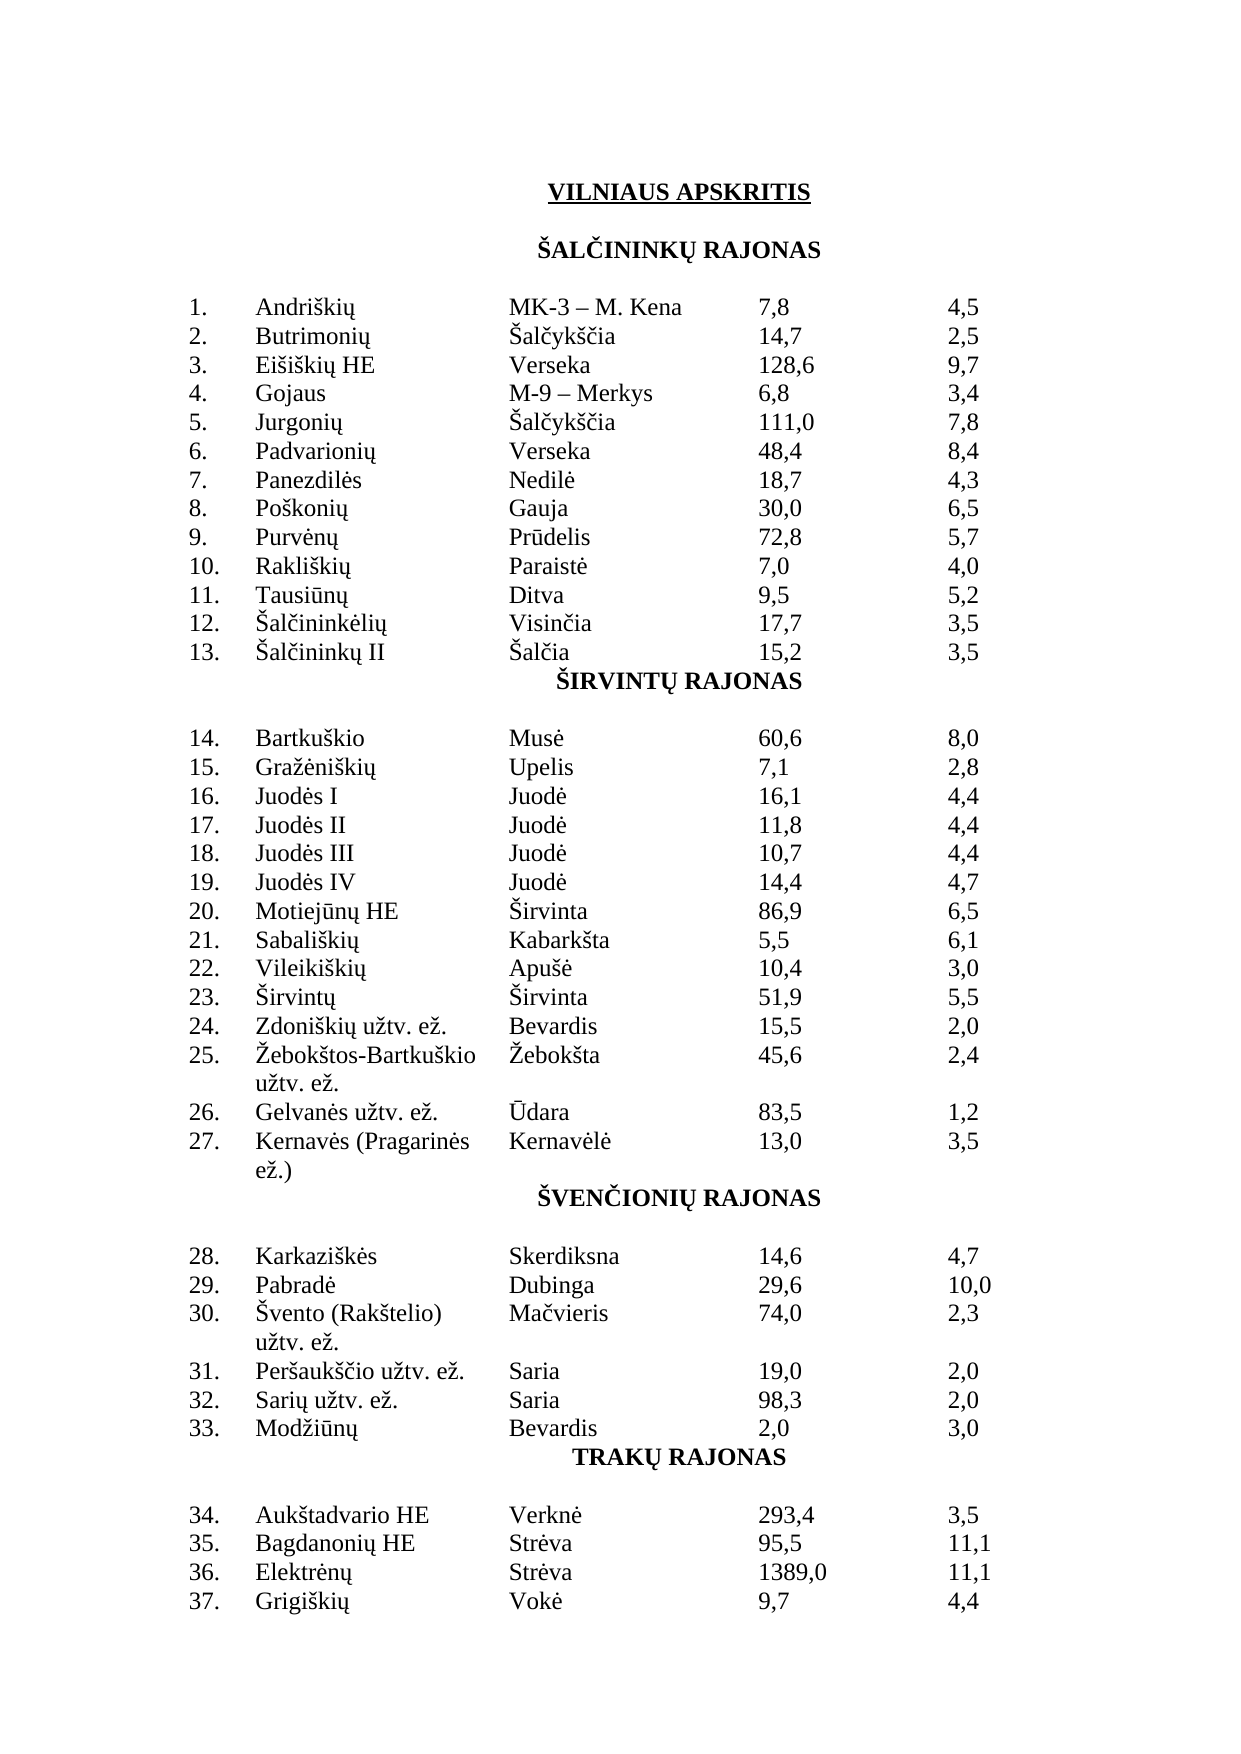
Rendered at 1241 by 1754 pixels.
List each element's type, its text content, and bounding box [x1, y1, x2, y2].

table_cell Sabališkių [244, 925, 497, 953]
table_cell 2,4 [936, 1040, 1181, 1097]
table_cell 10,7 [747, 839, 936, 867]
table_cell 3,5 [936, 1126, 1181, 1183]
table_cell 14,4 [747, 867, 936, 896]
table_cell Verknė [497, 1500, 747, 1528]
table_cell 15,5 [747, 1011, 936, 1040]
table_cell 11. [177, 580, 244, 608]
table_cell TRAKŲ RAJONAS [177, 1442, 1181, 1500]
table_cell Švento (Rakštelio) užtv. ež. [244, 1299, 497, 1356]
table_cell Kernavėlė [497, 1126, 747, 1183]
table_cell 9. [177, 522, 244, 551]
table_cell 3,4 [936, 379, 1181, 407]
table_cell Elektrėnų [244, 1557, 497, 1586]
table_cell 10,0 [936, 1270, 1181, 1298]
table_cell 18. [177, 839, 244, 867]
table_cell 48,4 [747, 436, 936, 465]
table_cell Karkaziškės [244, 1241, 497, 1270]
table_cell Ditva [497, 580, 747, 608]
table_cell 128,6 [747, 350, 936, 378]
table_cell Ūdara [497, 1097, 747, 1126]
table_cell 2,0 [747, 1414, 936, 1442]
table_cell 14,7 [747, 321, 936, 350]
table_cell Mačvieris [497, 1299, 747, 1356]
table_cell Panezdilės [244, 465, 497, 493]
table_cell Širvinta [497, 896, 747, 925]
table_cell MK-3 – M. Kena [497, 292, 747, 321]
table_cell ŠALČININKŲ RAJONAS [177, 235, 1181, 292]
table_cell Rakliškių [244, 551, 497, 580]
table_cell 13. [177, 637, 244, 666]
table_cell Žebokšta [497, 1040, 747, 1097]
table_cell 5,2 [936, 580, 1181, 608]
table_cell Grigiškių [244, 1586, 497, 1615]
table_cell Tausiūnų [244, 580, 497, 608]
table_cell 2. [177, 321, 244, 350]
table_cell ŠIRVINTŲ RAJONAS [177, 666, 1181, 723]
table_cell 2,5 [936, 321, 1181, 350]
table_cell 4,7 [936, 1241, 1181, 1270]
table_cell 60,6 [747, 724, 936, 752]
table_cell 30. [177, 1299, 244, 1356]
table_cell 86,9 [747, 896, 936, 925]
table_cell M-9 – Merkys [497, 379, 747, 407]
table_cell 6,5 [936, 896, 1181, 925]
table_cell 83,5 [747, 1097, 936, 1126]
table_cell 13,0 [747, 1126, 936, 1183]
table_cell 74,0 [747, 1299, 936, 1356]
table_cell Butrimonių [244, 321, 497, 350]
table_cell Juodė [497, 839, 747, 867]
table_cell Paraistė [497, 551, 747, 580]
table_cell 4,4 [936, 839, 1181, 867]
table_cell 8,4 [936, 436, 1181, 465]
table_cell Šalčia [497, 637, 747, 666]
table_cell 6,1 [936, 925, 1181, 953]
table_cell 111,0 [747, 407, 936, 436]
table_cell 15. [177, 752, 244, 781]
table_cell 3,0 [936, 1414, 1181, 1442]
table_cell Juodės II [244, 810, 497, 838]
table_cell 45,6 [747, 1040, 936, 1097]
table_cell Saria [497, 1356, 747, 1385]
table_cell 37. [177, 1586, 244, 1615]
table_cell 21. [177, 925, 244, 953]
table_cell 2,0 [936, 1011, 1181, 1040]
table_cell 2,8 [936, 752, 1181, 781]
table_cell 4,7 [936, 867, 1181, 896]
table_cell 17,7 [747, 609, 936, 637]
table_cell 5. [177, 407, 244, 436]
table_cell Prūdelis [497, 522, 747, 551]
table_cell ŠVENČIONIŲ RAJONAS [177, 1184, 1181, 1241]
table_cell 2,0 [936, 1385, 1181, 1413]
table_cell Juodės I [244, 781, 497, 810]
table_cell 3,5 [936, 637, 1181, 666]
table_cell 9,7 [747, 1586, 936, 1615]
table_cell Žebokštos-Bartkuškio užtv. ež. [244, 1040, 497, 1097]
table_cell 3,5 [936, 609, 1181, 637]
table_cell 28. [177, 1241, 244, 1270]
table_cell 15,2 [747, 637, 936, 666]
table_cell Poškonių [244, 494, 497, 522]
table_cell Gražėniškių [244, 752, 497, 781]
table_cell 8. [177, 494, 244, 522]
table_cell 1. [177, 292, 244, 321]
table_cell 19,0 [747, 1356, 936, 1385]
table_cell 9,7 [936, 350, 1181, 378]
table_cell Motiejūnų HE [244, 896, 497, 925]
table_cell Šalčykščia [497, 321, 747, 350]
table_cell Bevardis [497, 1011, 747, 1040]
table_cell Jurgonių [244, 407, 497, 436]
table_cell 4. [177, 379, 244, 407]
table_cell Bevardis [497, 1414, 747, 1442]
table_cell Nedilė [497, 465, 747, 493]
table_cell Purvėnų [244, 522, 497, 551]
table_cell Gelvanės užtv. ež. [244, 1097, 497, 1126]
table_cell 6,8 [747, 379, 936, 407]
table_cell 19. [177, 867, 244, 896]
table_cell 1389,0 [747, 1557, 936, 1586]
table_cell Aukštadvario HE [244, 1500, 497, 1528]
table_cell Gojaus [244, 379, 497, 407]
table_cell 7,0 [747, 551, 936, 580]
table_cell 18,7 [747, 465, 936, 493]
table_cell Vileikiškių [244, 954, 497, 982]
table_cell 4,5 [936, 292, 1181, 321]
table_cell Sarių užtv. ež. [244, 1385, 497, 1413]
table_cell 36. [177, 1557, 244, 1586]
table_cell 34. [177, 1500, 244, 1528]
table_cell 4,0 [936, 551, 1181, 580]
table_cell 5,5 [747, 925, 936, 953]
table_cell 11,8 [747, 810, 936, 838]
table_cell Šalčykščia [497, 407, 747, 436]
table_cell 26. [177, 1097, 244, 1126]
table_cell 2,3 [936, 1299, 1181, 1356]
table_cell 25. [177, 1040, 244, 1097]
table_cell 27. [177, 1126, 244, 1183]
table_cell Gauja [497, 494, 747, 522]
table_cell 4,3 [936, 465, 1181, 493]
table_cell 29,6 [747, 1270, 936, 1298]
table_cell 3,5 [936, 1500, 1181, 1528]
table_cell 2,0 [936, 1356, 1181, 1385]
table_cell 14. [177, 724, 244, 752]
table_cell VILNIAUS APSKRITIS [177, 177, 1181, 235]
table_cell 51,9 [747, 982, 936, 1011]
table_cell 4,4 [936, 1586, 1181, 1615]
table_cell Kernavės (Pragarinės ež.) [244, 1126, 497, 1183]
table_cell 24. [177, 1011, 244, 1040]
table_cell 7,8 [936, 407, 1181, 436]
table_cell Andriškių [244, 292, 497, 321]
table_cell Upelis [497, 752, 747, 781]
table_cell Juodės III [244, 839, 497, 867]
table_cell Visinčia [497, 609, 747, 637]
table_cell 3,0 [936, 954, 1181, 982]
table_cell Vokė [497, 1586, 747, 1615]
table_cell 35. [177, 1529, 244, 1557]
table_cell Juodė [497, 810, 747, 838]
table_cell 10,4 [747, 954, 936, 982]
table_cell 16. [177, 781, 244, 810]
table_cell 72,8 [747, 522, 936, 551]
table_cell Strėva [497, 1529, 747, 1557]
table_cell 16,1 [747, 781, 936, 810]
table_cell 32. [177, 1385, 244, 1413]
table_cell 1,2 [936, 1097, 1181, 1126]
table_cell 29. [177, 1270, 244, 1298]
table_cell 6. [177, 436, 244, 465]
table_cell 8,0 [936, 724, 1181, 752]
table_cell 293,4 [747, 1500, 936, 1528]
table_cell 12. [177, 609, 244, 637]
table_cell 4,4 [936, 810, 1181, 838]
table_cell 5,7 [936, 522, 1181, 551]
table_cell Bartkuškio [244, 724, 497, 752]
table_cell Bagdanonių HE [244, 1529, 497, 1557]
table_cell 31. [177, 1356, 244, 1385]
table_cell 6,5 [936, 494, 1181, 522]
table_cell 9,5 [747, 580, 936, 608]
table_cell 7,1 [747, 752, 936, 781]
table_cell Šalčininkų II [244, 637, 497, 666]
table_cell 7. [177, 465, 244, 493]
table_cell Verseka [497, 350, 747, 378]
table_cell 22. [177, 954, 244, 982]
table_cell 10. [177, 551, 244, 580]
table_cell 95,5 [747, 1529, 936, 1557]
table_cell 5,5 [936, 982, 1181, 1011]
table_cell 33. [177, 1414, 244, 1442]
table_cell Eišiškių HE [244, 350, 497, 378]
table_cell Zdoniškių užtv. ež. [244, 1011, 497, 1040]
table_cell 7,8 [747, 292, 936, 321]
table_cell Saria [497, 1385, 747, 1413]
table_cell Verseka [497, 436, 747, 465]
table_cell Modžiūnų [244, 1414, 497, 1442]
table_cell Skerdiksna [497, 1241, 747, 1270]
table_cell 14,6 [747, 1241, 936, 1270]
table_cell Juodės IV [244, 867, 497, 896]
table_cell Juodė [497, 781, 747, 810]
table_cell Padvarionių [244, 436, 497, 465]
table_cell 20. [177, 896, 244, 925]
table_cell Šalčininkėlių [244, 609, 497, 637]
table_cell 11,1 [936, 1529, 1181, 1557]
table_cell Strėva [497, 1557, 747, 1586]
table_cell Širvintų [244, 982, 497, 1011]
table_cell Širvinta [497, 982, 747, 1011]
table_cell 23. [177, 982, 244, 1011]
table_cell Pabradė [244, 1270, 497, 1298]
table_cell Apušė [497, 954, 747, 982]
table_cell Peršaukščio užtv. ež. [244, 1356, 497, 1385]
table_cell Juodė [497, 867, 747, 896]
table_cell 11,1 [936, 1557, 1181, 1586]
table_cell 4,4 [936, 781, 1181, 810]
table_cell Kabarkšta [497, 925, 747, 953]
table_cell 17. [177, 810, 244, 838]
table_cell Musė [497, 724, 747, 752]
table_cell 98,3 [747, 1385, 936, 1413]
table_cell Dubinga [497, 1270, 747, 1298]
table_cell 3. [177, 350, 244, 378]
table_cell 30,0 [747, 494, 936, 522]
